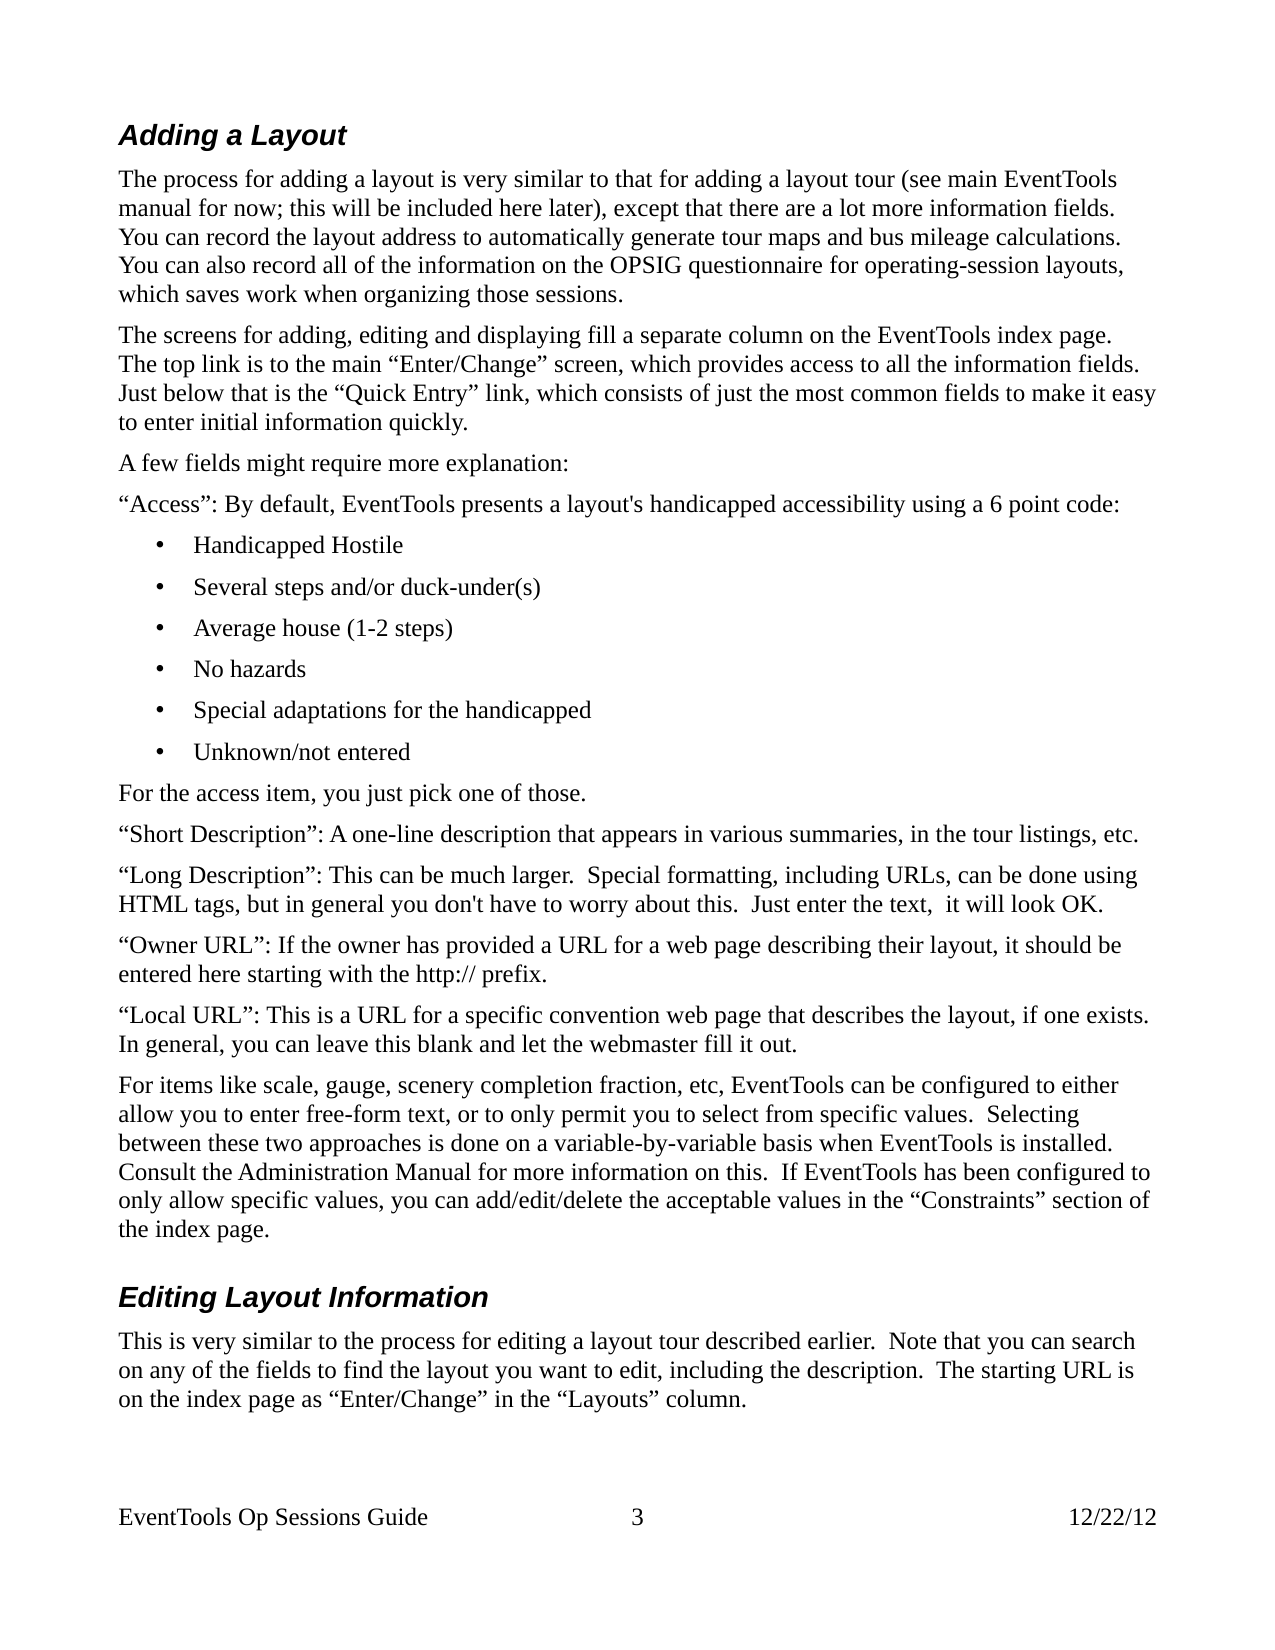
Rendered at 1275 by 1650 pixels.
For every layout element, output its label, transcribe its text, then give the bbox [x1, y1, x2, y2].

text “Owner URL”: If the owner has provided a URL for a web page describing their layout, it should be entered here starting with the http:// prefix. [118, 930, 1157, 988]
text “Long Description”: This can be much larger. Special formatting, including URLs, can be done using HTML tags, but in general you don't have to worry about this. Just enter the text, it will look OK. [118, 860, 1157, 918]
list Special adaptations for the handicapped [156, 695, 1157, 724]
subtitle Editing Layout Information [118, 1280, 1157, 1314]
list Several steps and/or duck-under(s) [156, 572, 1157, 600]
text For the access item, you just pick one of those. [118, 778, 1157, 807]
text This is very similar to the process for editing a layout tour described earlier. Note that you can search on any of the fields to find the layout you want to edit, including the description. The starting URL is on the index page as “Enter/Change” in the “Layouts” column. [118, 1326, 1157, 1413]
text “Local URL”: This is a URL for a specific convention web page that describes the layout, if one exists. In general, you can leave this blank and let the webmaster fill it out. [118, 1000, 1157, 1058]
list No hazards [156, 654, 1157, 683]
text “Access”: By default, EventTools presents a layout's handicapped accessibility using a 6 point code: [118, 489, 1157, 518]
text The process for adding a layout is very similar to that for adding a layout tour (see main EventTools manual for now; this will be included here later), except that there are a lot more information fields. You can record the layout address to automatically generate tour maps and bus mileage calculations. You can also record all of the information on the OPSIG questionnaire for operating-session layouts, which saves work when organizing those sessions. [118, 164, 1157, 308]
text For items like scale, gauge, scenery completion fraction, etc, EventTools can be configured to either allow you to enter free-form text, or to only permit you to select from specific values. Selecting between these two approaches is done on a variable-by-variable basis when EventTools is installed. Consult the Administration Manual for more information on this. If EventTools has been configured to only allow specific values, you can add/edit/delete the acceptable values in the “Constraints” section of the index page. [118, 1070, 1157, 1243]
text “Short Description”: A one-line description that appears in various summaries, in the tour listings, etc. [118, 819, 1157, 848]
list Average house (1-2 steps) [156, 613, 1157, 642]
text The screens for adding, editing and displaying fill a separate column on the EventTools index page. The top link is to the main “Enter/Change” screen, which provides access to all the information fields. Just below that is the “Quick Entry” link, which consists of just the most common fields to make it easy to enter initial information quickly. [118, 320, 1157, 435]
text A few fields might require more explanation: [118, 448, 1157, 477]
list Unknown/not entered [156, 737, 1157, 765]
list Handicapped Hostile [156, 530, 1157, 559]
subtitle Adding a Layout [118, 118, 1157, 152]
